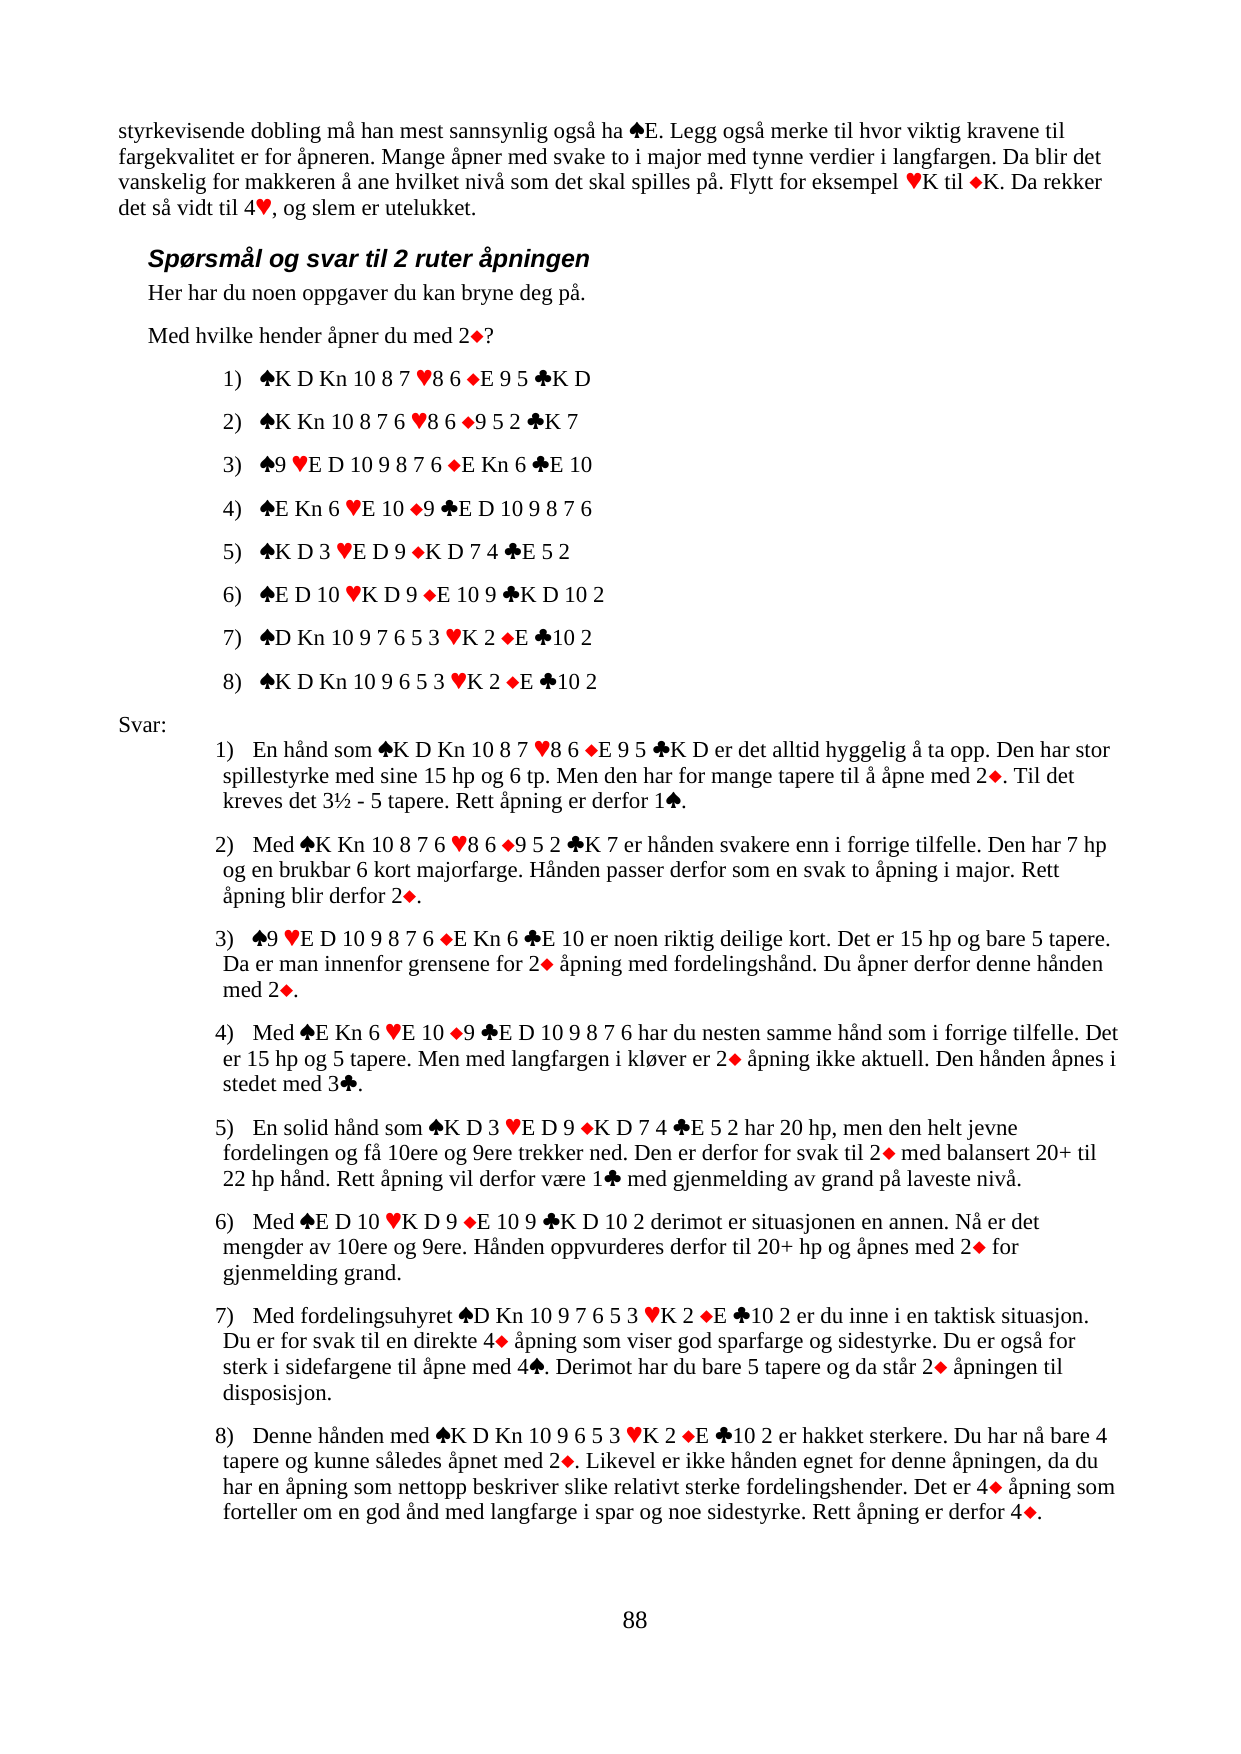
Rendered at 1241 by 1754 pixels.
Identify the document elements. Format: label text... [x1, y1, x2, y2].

list ªK D Kn 10 8 7 ©8 6 ¨E 9 5 §K D [193, 366, 1122, 391]
list ªK D Kn 10 9 6 5 3 ©K 2 ¨E §10 2 [193, 668, 1122, 694]
list Med fordelingsuhyret ªD Kn 10 9 7 6 5 3 ©K 2 ¨E §10 2 er du inne i en taktisk situasjon. Du er for svak til en direkte 4¨ åpning som viser god sparfarge og sidestyrke. Du er også for sterk i sidefargene til åpne med 4ª. Derimot har du bare 5 tapere og da står 2¨ åpningen til disposisjon. [185, 1303, 1122, 1405]
text Svar: [118, 712, 1122, 737]
text Her har du noen oppgaver du kan bryne deg på. [118, 279, 1122, 305]
list Med ªE D 10 ©K D 9 ¨E 10 9 §K D 10 2 derimot er situasjonen en annen. Nå er det mengder av 10ere og 9ere. Hånden oppvurderes derfor til 20+ hp og åpnes med 2¨ for gjenmelding grand. [185, 1209, 1122, 1285]
text Med hvilke hender åpner du med 2¨? [118, 323, 1122, 348]
list Med ªE Kn 6 ©E 10 ¨9 §E D 10 9 8 7 6 har du nesten samme hånd som i forrige tilfelle. Det er 15 hp og 5 tapere. Men med langfargen i kløver er 2¨ åpning ikke aktuell. Den hånden åpnes i stedet med 3§. [185, 1020, 1122, 1097]
list En solid hånd som ªK D 3 ©E D 9 ¨K D 7 4 §E 5 2 har 20 hp, men den helt jevne fordelingen og få 10ere og 9ere trekker ned. Den er derfor for svak til 2¨ med balansert 20+ til 22 hp hånd. Rett åpning vil derfor være 1§ med gjenmelding av grand på laveste nivå. [185, 1114, 1122, 1191]
subtitle Spørsmål og svar til 2 ruter åpningen [148, 245, 1122, 273]
list ª9 ©E D 10 9 8 7 6 ¨E Kn 6 §E 10 [193, 452, 1122, 478]
list ªK Kn 10 8 7 6 ©8 6 ¨9 5 2 §K 7 [193, 409, 1122, 435]
list ªE Kn 6 ©E 10 ¨9 §E D 10 9 8 7 6 [193, 496, 1122, 521]
text styrke­visende dobling må han mest sannsynlig også ha ªE. Legg også merke til hvor viktig kravene til fargekvalitet er for åpneren. Mange åpner med svake to i major med tynne verdier i langfargen. Da blir det vanskelig for makkeren å ane hvilket nivå som det skal spilles på. Flytt for eksempel ©K til ¨K. Da rekker det så vidt til 4©, og slem er utelukket. [118, 118, 1122, 220]
list ªD Kn 10 9 7 6 5 3 ©K 2 ¨E §10 2 [193, 625, 1122, 651]
list ª9 ©E D 10 9 8 7 6 ¨E Kn 6 §E 10 er noen riktig deilige kort. Det er 15 hp og bare 5 tapere. Da er man innenfor grensene for 2¨ åpning med fordelingshånd. Du åpner derfor denne hånden med 2¨. [185, 926, 1122, 1002]
list En hånd som ªK D Kn 10 8 7 ©8 6 ¨E 9 5 §K D er det alltid hyggelig å ta opp. Den har stor spillestyrke med sine 15 hp og 6 tp. Men den har for mange tapere til å åpne med 2¨. Til det kreves det 3½ - 5 tapere. Rett åpning er derfor 1ª. [185, 737, 1122, 814]
list ªK D 3 ©E D 9 ¨K D 7 4 §E 5 2 [193, 539, 1122, 564]
list Med ªK Kn 10 8 7 6 ©8 6 ¨9 5 2 §K 7 er hånden svakere enn i forrige tilfelle. Den har 7 hp og en brukbar 6 kort majorfarge. Hånden passer derfor som en svak to åpning i major. Rett åpning blir derfor 2¨. [185, 832, 1122, 908]
list ªE D 10 ©K D 9 ¨E 10 9 §K D 10 2 [193, 582, 1122, 608]
list Denne hånden med ªK D Kn 10 9 6 5 3 ©K 2 ¨E §10 2 er hakket sterkere. Du har nå bare 4 tapere og kunne således åpnet med 2¨. Likevel er ikke hånden egnet for denne åpningen, da du har en åpning som nettopp beskriver slike relativt sterke fordelingshender. Det er 4¨ åpning som forteller om en god ånd med langfarge i spar og noe sidestyrke. Rett åpning er derfor 4¨. [185, 1423, 1122, 1525]
